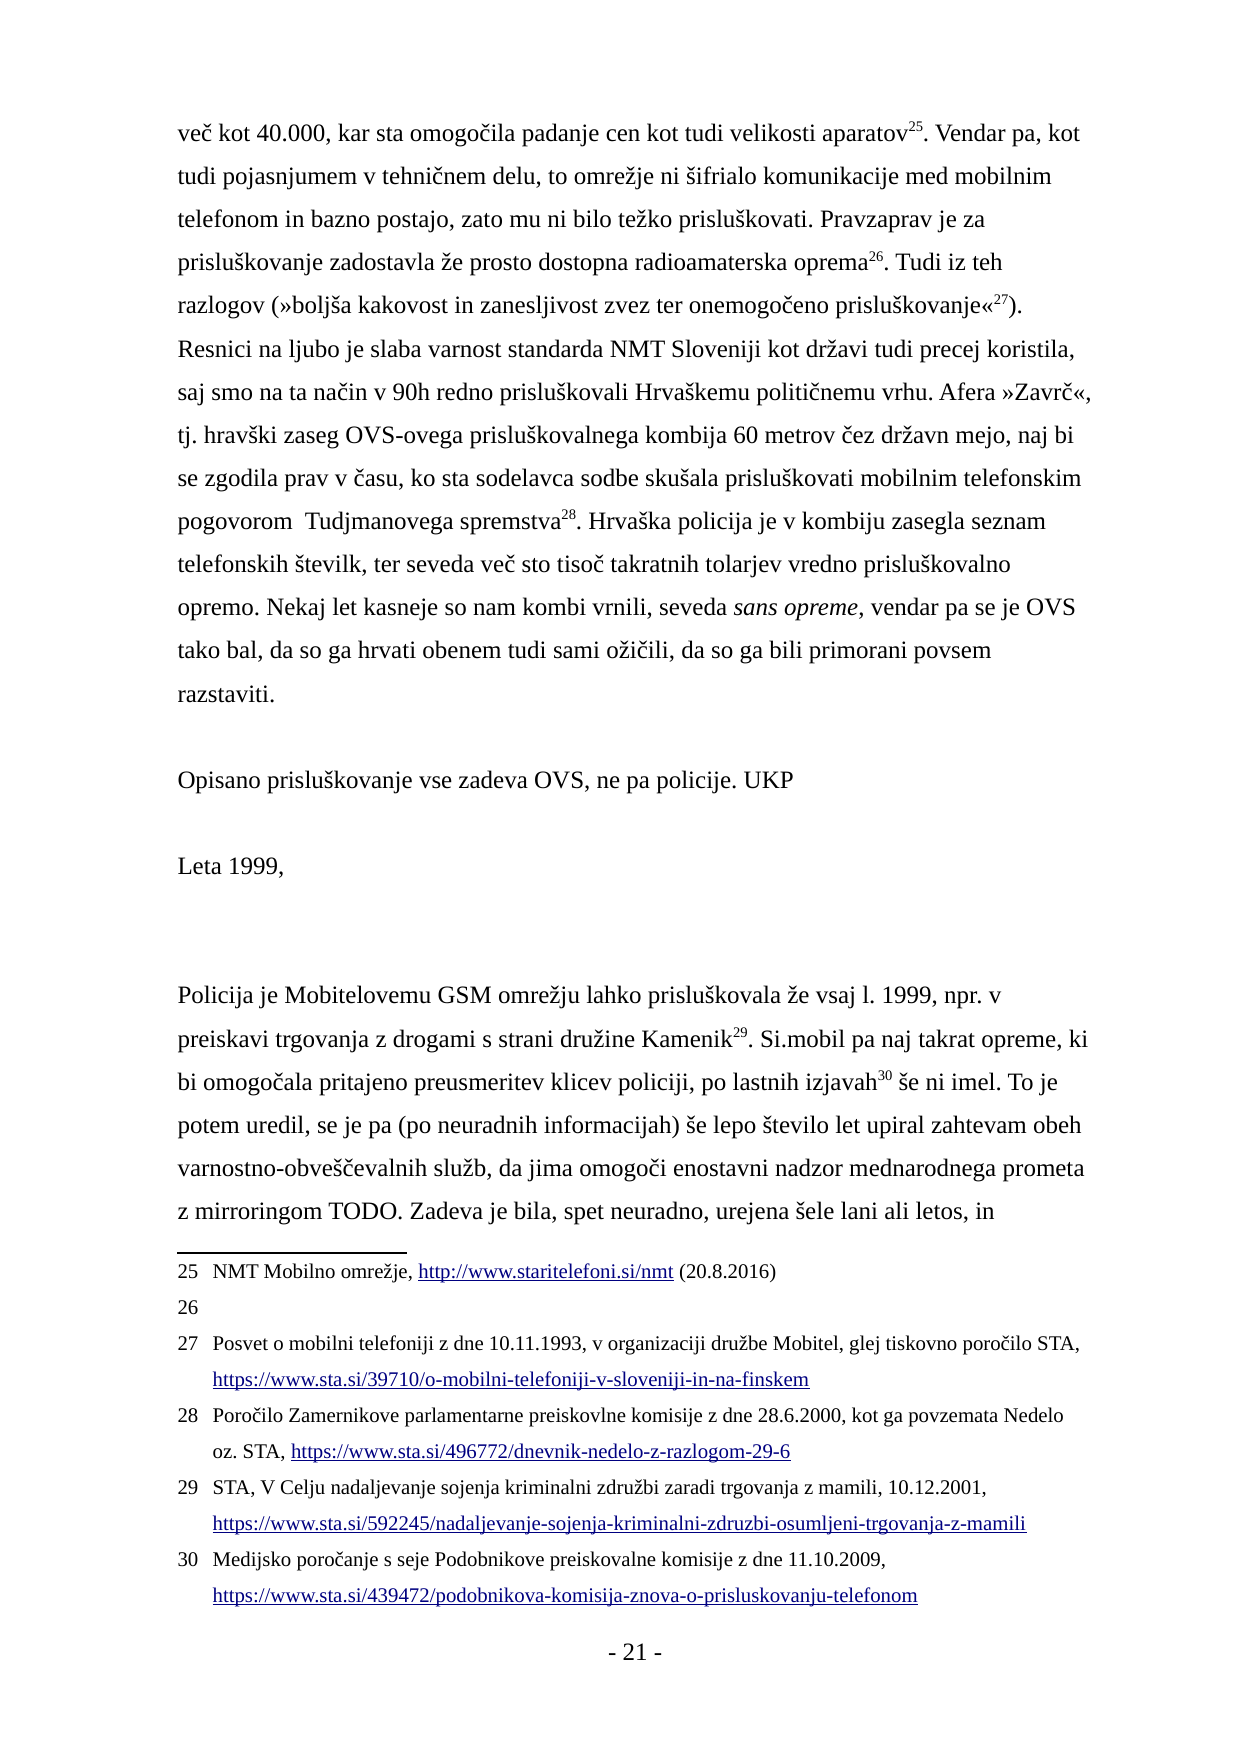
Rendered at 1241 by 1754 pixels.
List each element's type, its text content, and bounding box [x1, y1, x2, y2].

text več kot 40.000, kar sta omogočila padanje cen kot tudi velikosti aparatov. Vendar pa, kot tudi pojasnjumem v tehničnem delu, to omrežje ni šifrialo komunikacije med mobilnim telefonom in bazno postajo, zato mu ni bilo težko prisluškovati. Pravzaprav je za prisluškovanje zadostavla že prosto dostopna radioamaterska oprema. Tudi iz teh razlogov (»boljša kakovost in zanesljivost zvez ter onemogočeno prisluškovanje«). Resnici na ljubo je slaba varnost standarda NMT Sloveniji kot državi tudi precej koristila, saj smo na ta način v 90h redno prisluškovali Hrvaškemu političnemu vrhu. Afera »Zavrč«, tj. hravški zaseg OVS-ovega prisluškovalnega kombija 60 metrov čez državn mejo, naj bi se zgodila prav v času, ko sta sodelavca sodbe skušala prisluškovati mobilnim telefonskim pogovorom Tudjmanovega spremstva. Hrvaška policija je v kombiju zasegla seznam telefonskih številk, ter seveda več sto tisoč takratnih tolarjev vredno prisluškovalno opremo. Nekaj let kasneje so nam kombi vrnili, seveda sans opreme, vendar pa se je OVS tako bal, da so ga hrvati obenem tudi sami ožičili, da so ga bili primorani povsem razstaviti. [177, 118, 1093, 707]
text Medijsko poročanje s seje Podobnikove preiskovalne komisije z dne 11.10.2009, https://www.sta.si/439472/podobnikova-komisija-znova-o-prisluskovanju-telefonom [177, 1547, 1093, 1607]
text Poročilo Zamernikove parlamentarne preiskovlne komisije z dne 28.6.2000, kot ga povzemata Nedelo oz. STA, https://www.sta.si/496772/dnevnik-nedelo-z-razlogom-29-6 [177, 1403, 1093, 1463]
text STA, V Celju nadaljevanje sojenja kriminalni združbi zaradi trgovanja z mamili, 10.12.2001, https://www.sta.si/592245/nadaljevanje-sojenja-kriminalni-zdruzbi-osumljeni-trgovanja-z-mamili [177, 1475, 1093, 1535]
text Leta 1999, [177, 851, 1093, 880]
text NMT Mobilno omrežje, http://www.staritelefoni.si/nmt (20.8.2016) [177, 1259, 1093, 1283]
text Policija je Mobitelovemu GSM omrežju lahko prisluškovala že vsaj l. 1999, npr. v preiskavi trgovanja z drogami s strani družine Kamenik. Si.mobil pa naj takrat opreme, ki bi omogočala pritajeno preusmeritev klicev policiji, po lastnih izjavah še ni imel. To je potem uredil, se je pa (po neuradnih informacijah) še lepo število let upiral zahtevam obeh varnostno-obveščevalnih služb, da jima omogoči enostavni nadzor mednarodnega prometa z mirroringom TODO. Zadeva je bila, spet neuradno, urejena šele lani ali letos, in [177, 981, 1093, 1225]
text Posvet o mobilni telefoniji z dne 10.11.1993, v organizaciji družbe Mobitel, glej tiskovno poročilo STA, https://www.sta.si/39710/o-mobilni-telefoniji-v-sloveniji-in-na-finskem [177, 1331, 1093, 1391]
text Opisano prisluškovanje vse zadeva OVS, ne pa policije. UKP [177, 765, 1093, 794]
